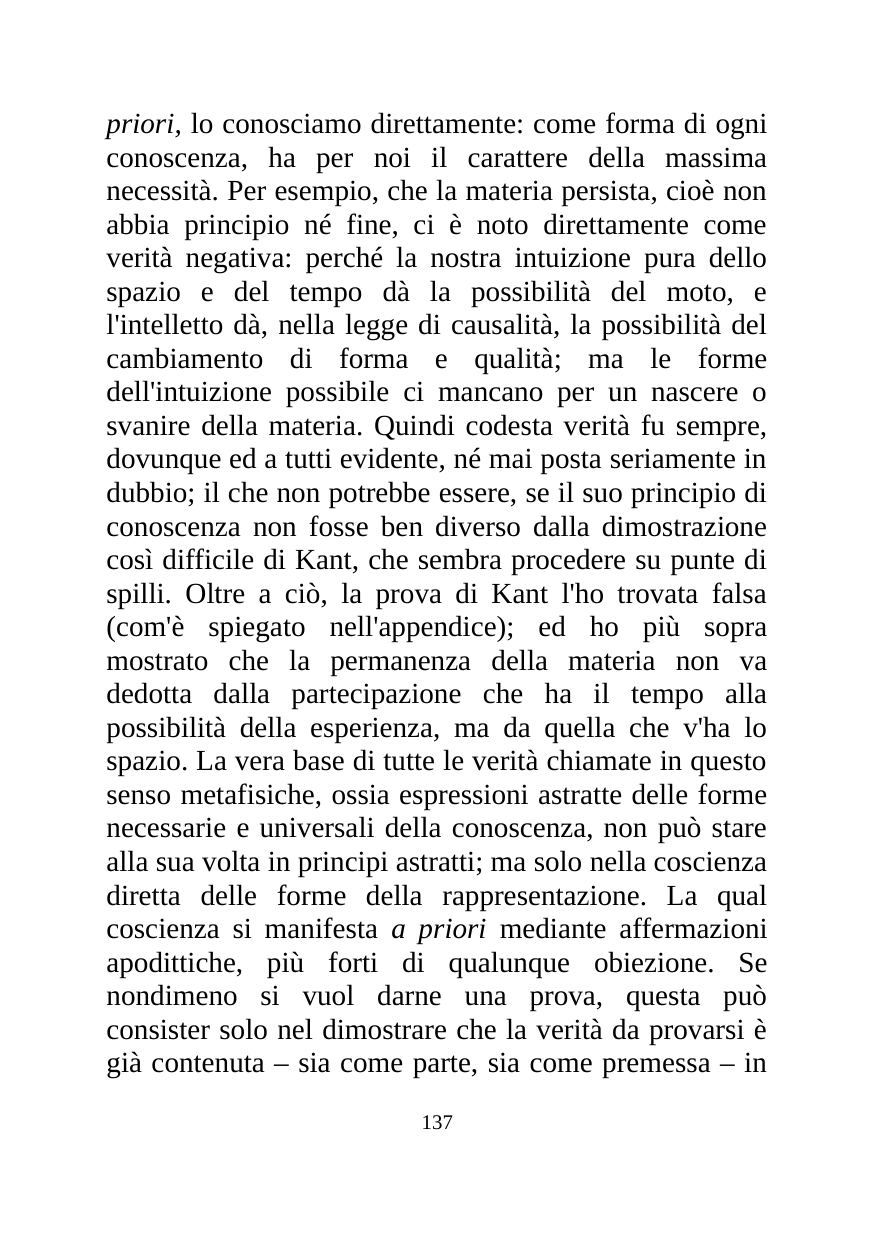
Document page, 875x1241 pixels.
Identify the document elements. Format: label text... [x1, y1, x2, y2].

text priori, lo conosciamo direttamente: come forma di ogni conoscenza, ha per noi il carattere della massima necessità. Per esempio, che la materia persista, cioè non abbia principio né fine, ci è noto direttamente come verità negativa: perché la nostra intuizione pura dello spazio e del tempo dà la possibilità del moto, e l'intelletto dà, nella legge di causalità, la possibilità del cambiamento di forma e qualità; ma le forme dell'intuizione possibile ci mancano per un nascere o svanire della materia. Quindi codesta verità fu sempre, dovunque ed a tutti evidente, né mai posta seriamente in dubbio; il che non potrebbe essere, se il suo principio di conoscenza non fosse ben diverso dalla dimostrazione così difficile di Kant, che sembra procedere su punte di spilli. Oltre a ciò, la prova di Kant l'ho trovata falsa (com'è spiegato nell'appendice); ed ho più sopra mostrato che la permanenza della materia non va dedotta dalla partecipazione che ha il tempo alla possibilità della esperienza, ma da quella che v'ha lo spazio. La vera base di tutte le verità chiamate in questo senso metafisiche, ossia espressioni astratte delle forme necessarie e universali della conoscenza, non può stare alla sua volta in principi astratti; ma solo nella coscienza diretta delle forme della rappresentazione. La qual coscienza si manifesta a priori mediante affermazioni apodittiche, più forti di qualunque obiezione. Se nondimeno si vuol darne una prova, questa può consister solo nel dimostrare che la verità da provarsi è già contenuta – sia come parte, sia come premessa – in [106, 106, 768, 1079]
